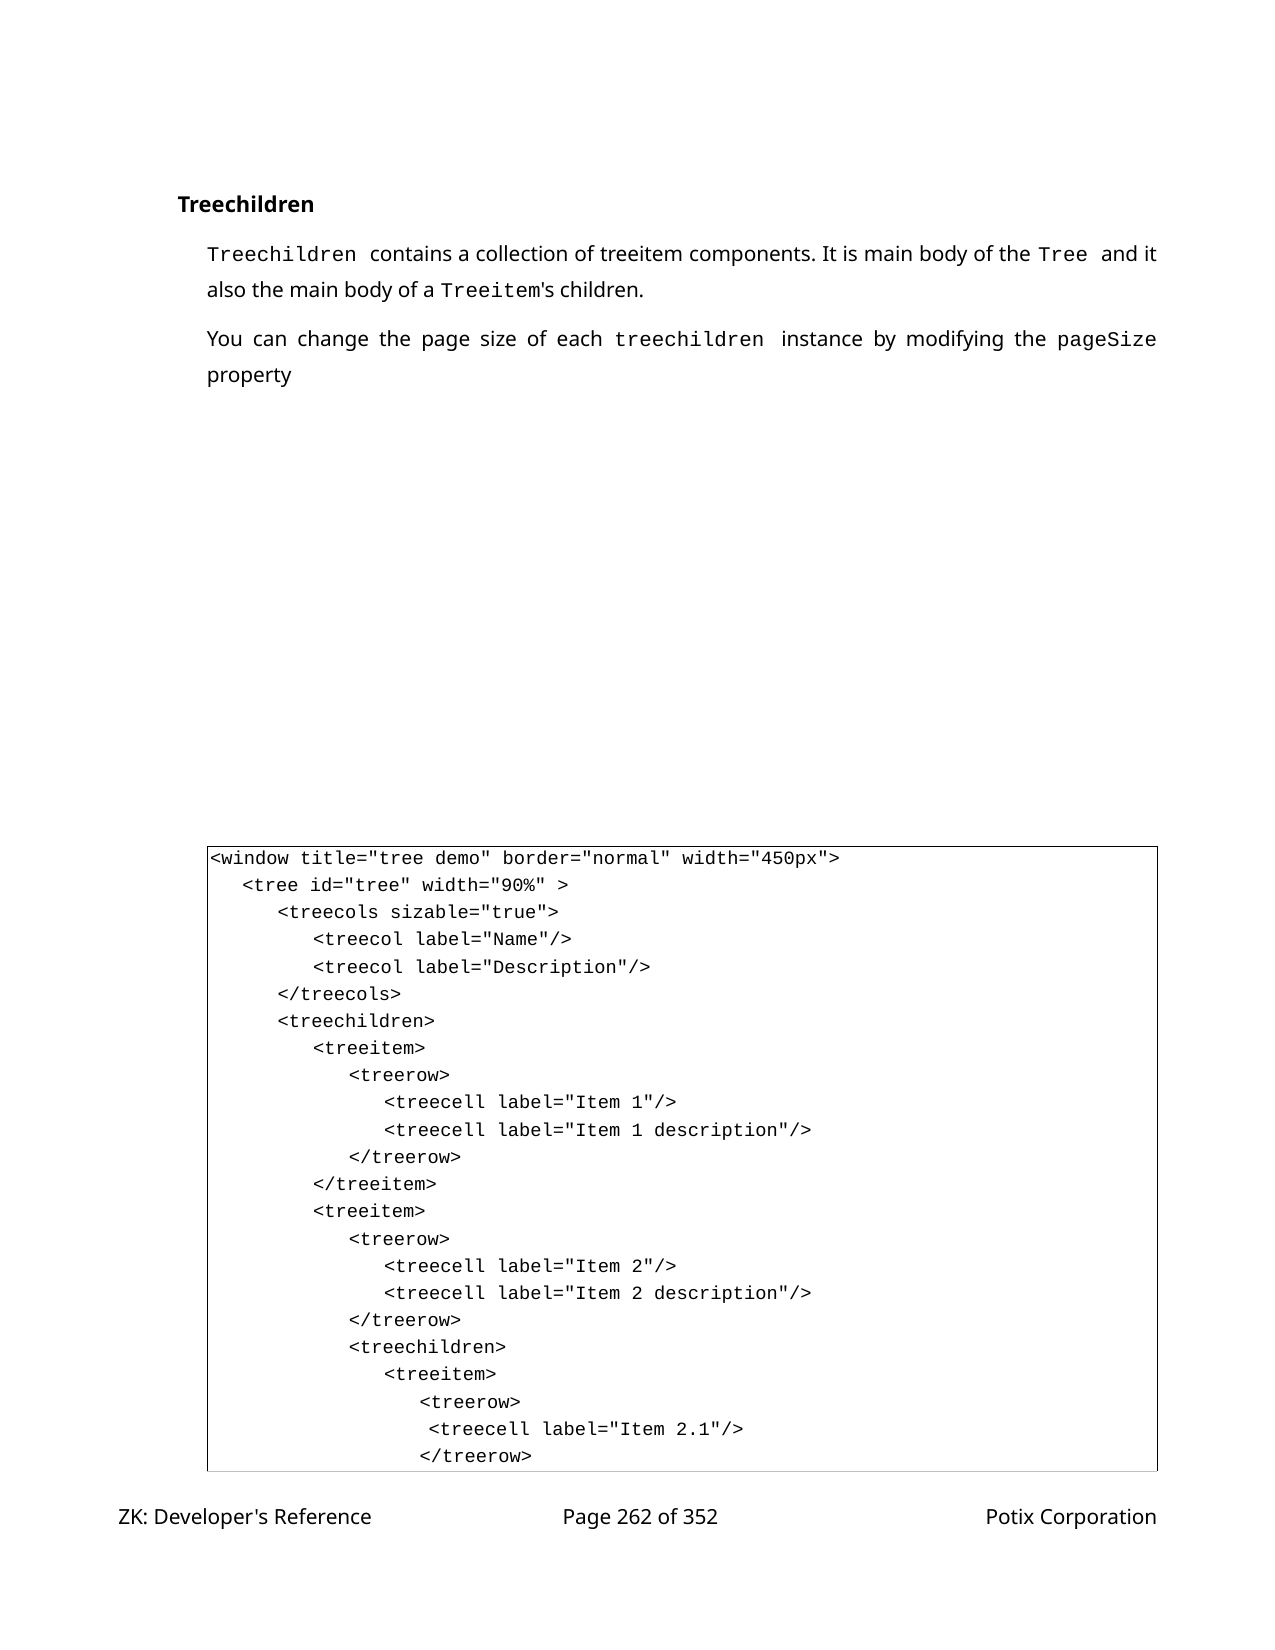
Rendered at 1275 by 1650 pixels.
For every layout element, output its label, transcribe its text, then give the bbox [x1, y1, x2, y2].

text <treerow> [208, 1226, 1157, 1251]
text <tree id="tree" width="90%" > [208, 873, 1157, 897]
text <treeitem> [208, 1199, 1157, 1223]
text <treerow> [208, 1063, 1157, 1087]
text </treerow> [208, 1308, 1157, 1332]
text <treecell label="Item 2"/> [208, 1253, 1157, 1278]
text <treeitem> [208, 1362, 1157, 1387]
text <treechildren> [208, 1335, 1157, 1359]
text </treerow> [208, 1444, 1157, 1471]
text <treecols sizable="true"> [208, 900, 1157, 924]
text <treecol label="Description"/> [208, 954, 1157, 979]
text <treecell label="Item 2 description"/> [208, 1281, 1157, 1305]
text <window title="tree demo" border="normal" width="450px"> [208, 847, 1157, 870]
text <treerow> [208, 1389, 1157, 1414]
text <treechildren> [208, 1009, 1157, 1033]
subtitle Treechildren [177, 189, 1157, 219]
text <treecell label="Item 2.1"/> [208, 1417, 1157, 1441]
text </treecols> [208, 982, 1157, 1006]
text <treecell label="Item 1"/> [208, 1090, 1157, 1115]
text </treeitem> [208, 1172, 1157, 1196]
text </treerow> [208, 1145, 1157, 1169]
text <treecell label="Item 1 description"/> [208, 1118, 1157, 1142]
text Treechildren contains a collection of treeitem components. It is main body of the Tree and it also the main body of a Treeitem's children. [207, 239, 1157, 303]
text You can change the page size of each treechildren instance by modifying the pageSize property [207, 324, 1157, 388]
text <treeitem> [208, 1036, 1157, 1060]
text <treecol label="Name"/> [208, 927, 1157, 952]
